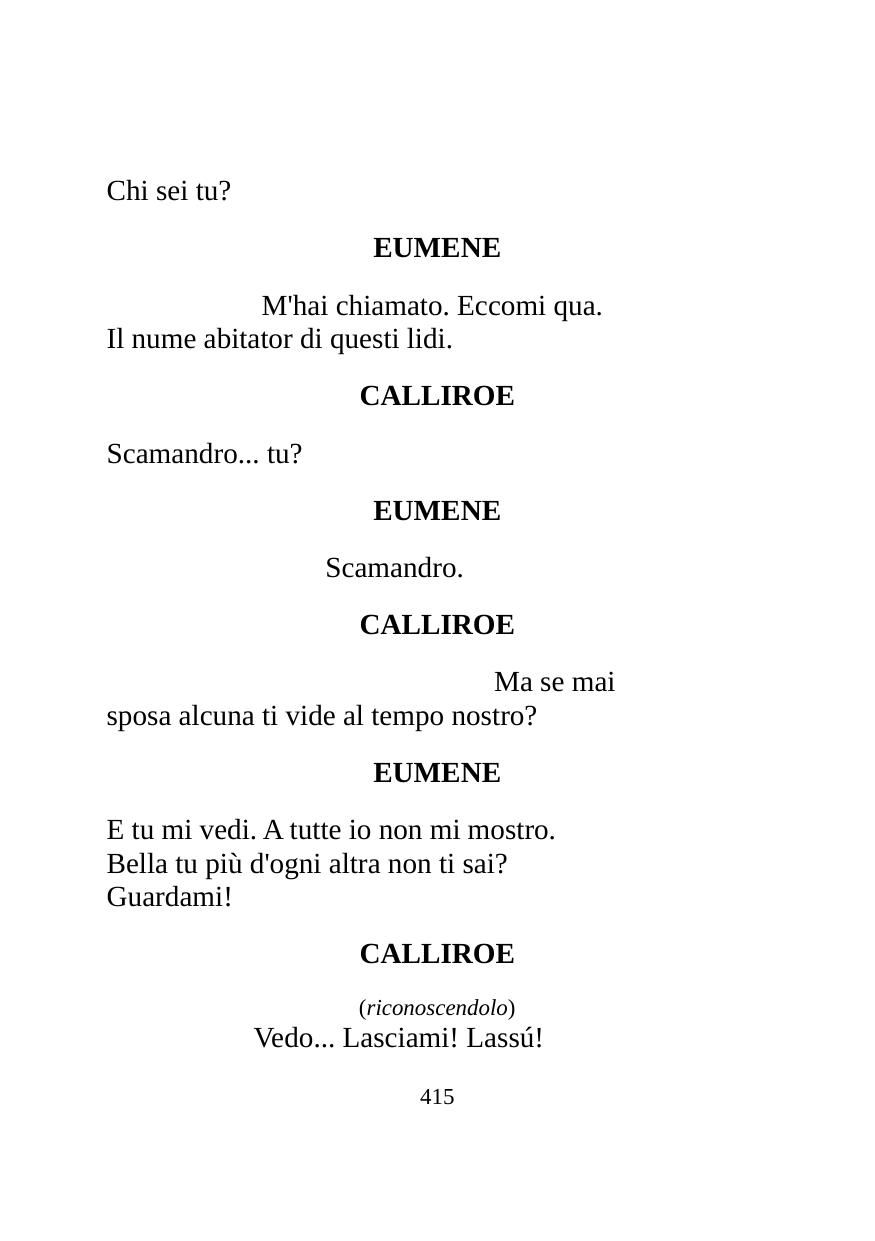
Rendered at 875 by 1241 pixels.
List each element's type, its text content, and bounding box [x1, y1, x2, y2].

subtitle EUMENE [106, 755, 768, 789]
text Chi sei tu? [106, 173, 768, 207]
subtitle EUMENE [106, 493, 768, 526]
text Il nume abitator di questi lidi. [106, 321, 768, 355]
text Bella tu più d'ogni altra non ti sai? [106, 846, 768, 879]
text Vedo... Lasciami! Lassú! [253, 1020, 768, 1054]
subtitle CALLIROE [106, 937, 768, 970]
text Scamandro... tu? [106, 436, 768, 469]
text M'hai chiamato. Eccomi qua. [188, 288, 768, 321]
subtitle CALLIROE [106, 378, 768, 412]
subtitle CALLIROE [106, 607, 768, 641]
subtitle EUMENE [106, 231, 768, 264]
text E tu mi vedi. A tutte io non mi mostro. [106, 812, 768, 846]
text Ma se mai [494, 664, 768, 698]
text Guardami! [106, 879, 768, 913]
text (riconoscendolo) [106, 994, 768, 1020]
text sposa alcuna ti vide al tempo nostro? [106, 698, 768, 732]
text Scamandro. [325, 550, 768, 584]
